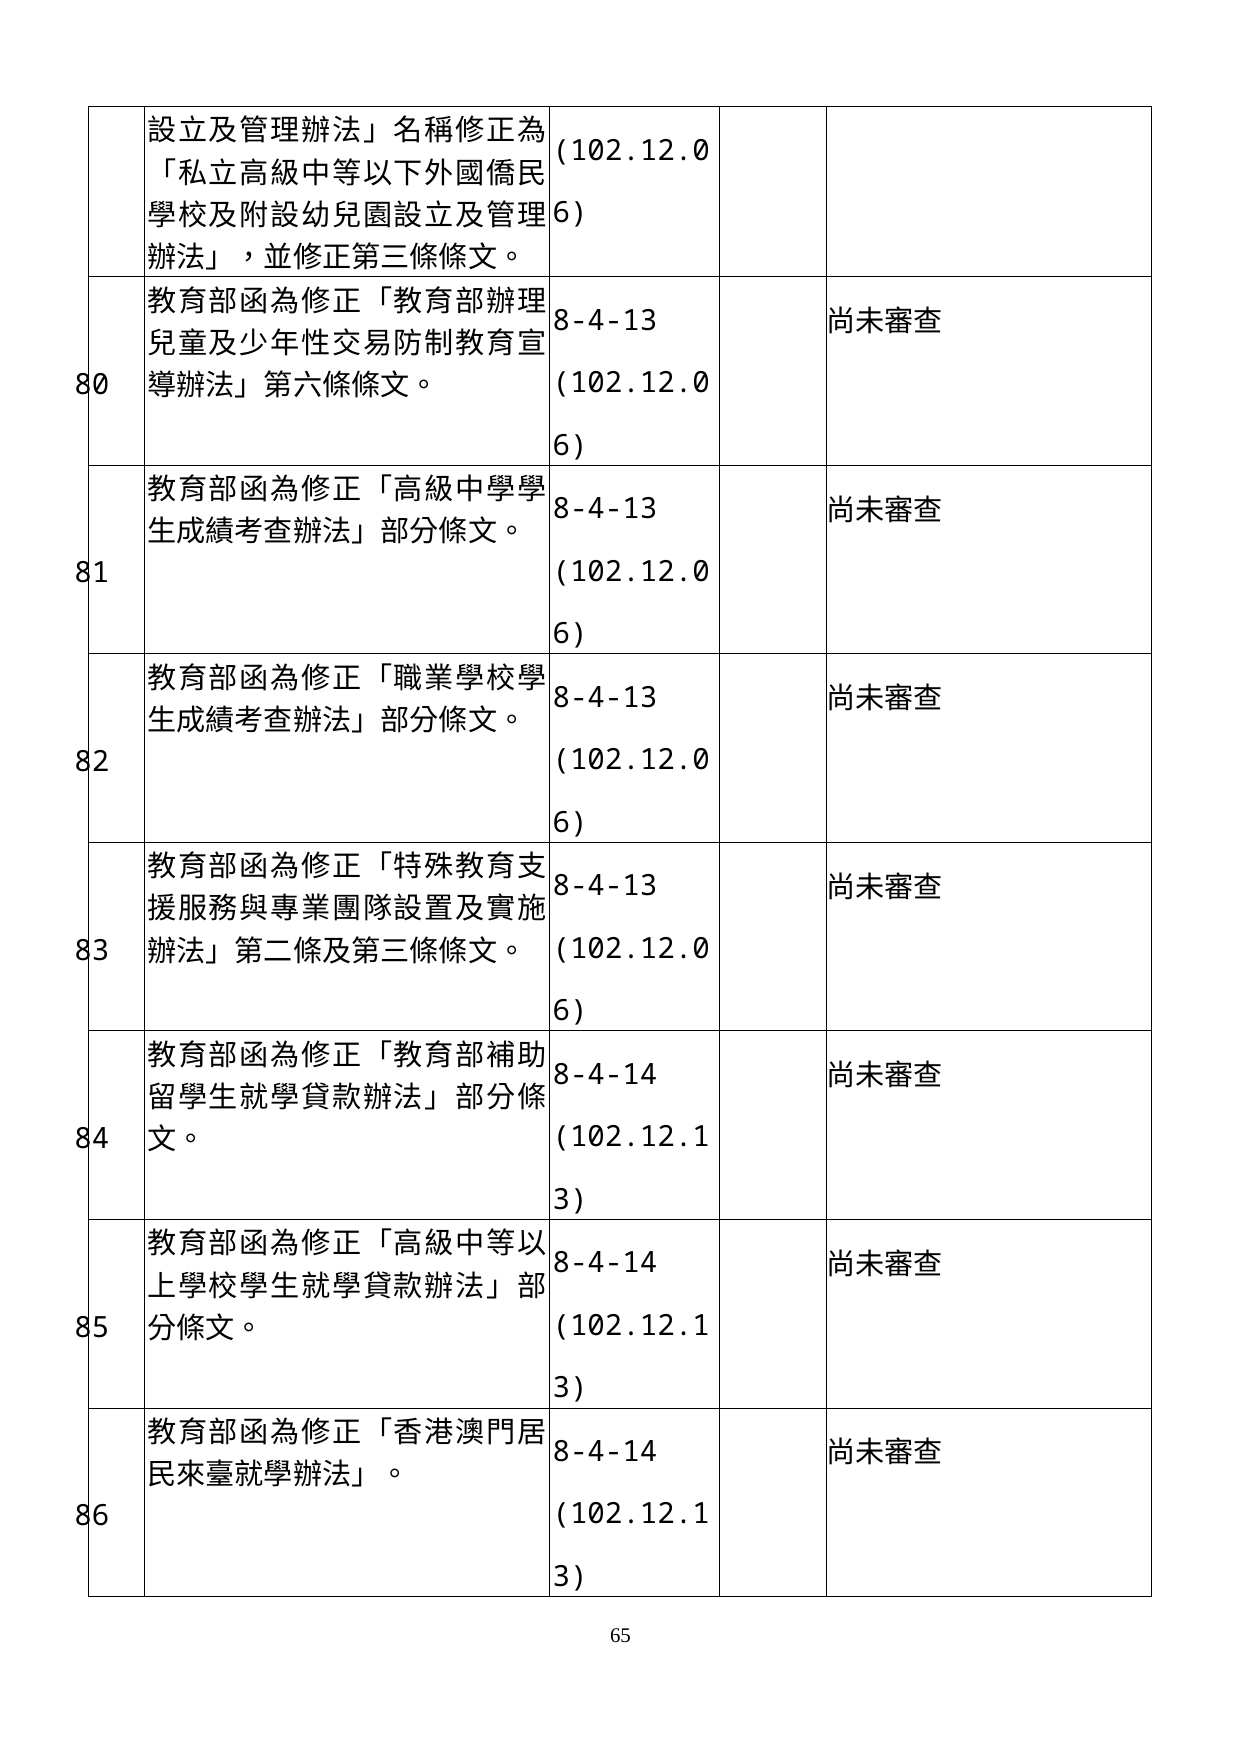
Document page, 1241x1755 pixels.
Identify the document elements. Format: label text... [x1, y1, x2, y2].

table_cell [720, 277, 826, 465]
table_cell 尚未審查 [827, 654, 1151, 842]
table_cell [720, 1220, 826, 1407]
table_cell 設立及管理辦法」名稱修正為「私立高級中等以下外國僑民學校及附設幼兒園設立及管理辦法」，並修正第三條條文。 [145, 107, 549, 276]
table_cell 8-4-14 (102.12.13) [550, 1409, 719, 1596]
table_cell [89, 277, 144, 465]
table_cell [720, 843, 826, 1030]
table_cell 尚未審查 [827, 277, 1151, 465]
table_cell [89, 466, 144, 653]
table_cell [720, 654, 826, 842]
table_cell 8-4-14 (102.12.13) [550, 1031, 719, 1219]
table_cell 尚未審查 [827, 466, 1151, 653]
table_cell [720, 1031, 826, 1219]
table_cell 教育部函為修正「香港澳門居民來臺就學辦法」。 [145, 1409, 549, 1596]
table_cell (102.12.06) [550, 107, 719, 276]
table_cell [720, 466, 826, 653]
table_cell 尚未審查 [827, 1409, 1151, 1596]
table_cell 8-4-13 (102.12.06) [550, 654, 719, 842]
table_cell 教育部函為修正「教育部補助留學生就學貸款辦法」部分條文。 [145, 1031, 549, 1219]
table_cell 教育部函為修正「高級中學學生成績考查辦法」部分條文。 [145, 466, 549, 653]
table_cell [89, 107, 144, 276]
table_cell 8-4-13 (102.12.06) [550, 466, 719, 653]
table_cell 尚未審查 [827, 1031, 1151, 1219]
table_cell [827, 107, 1151, 276]
table_cell [89, 1409, 144, 1596]
table_cell 教育部函為修正「特殊教育支援服務與專業團隊設置及實施辦法」第二條及第三條條文。 [145, 843, 549, 1030]
table_cell 教育部函為修正「職業學校學生成績考查辦法」部分條文。 [145, 654, 549, 842]
table_cell 8-4-13 (102.12.06) [550, 277, 719, 465]
table_cell [89, 1220, 144, 1407]
table_cell 尚未審查 [827, 1220, 1151, 1407]
table_cell 教育部函為修正「高級中等以上學校學生就學貸款辦法」部分條文。 [145, 1220, 549, 1407]
table_cell 教育部函為修正「教育部辦理兒童及少年性交易防制教育宣導辦法」第六條條文。 [145, 277, 549, 465]
table_cell [89, 843, 144, 1030]
table_cell [720, 1409, 826, 1596]
table_cell [89, 654, 144, 842]
table_cell [89, 1031, 144, 1219]
table_cell 尚未審查 [827, 843, 1151, 1030]
table_cell [720, 107, 826, 276]
table_cell 8-4-13 (102.12.06) [550, 843, 719, 1030]
table_cell 8-4-14 (102.12.13) [550, 1220, 719, 1407]
